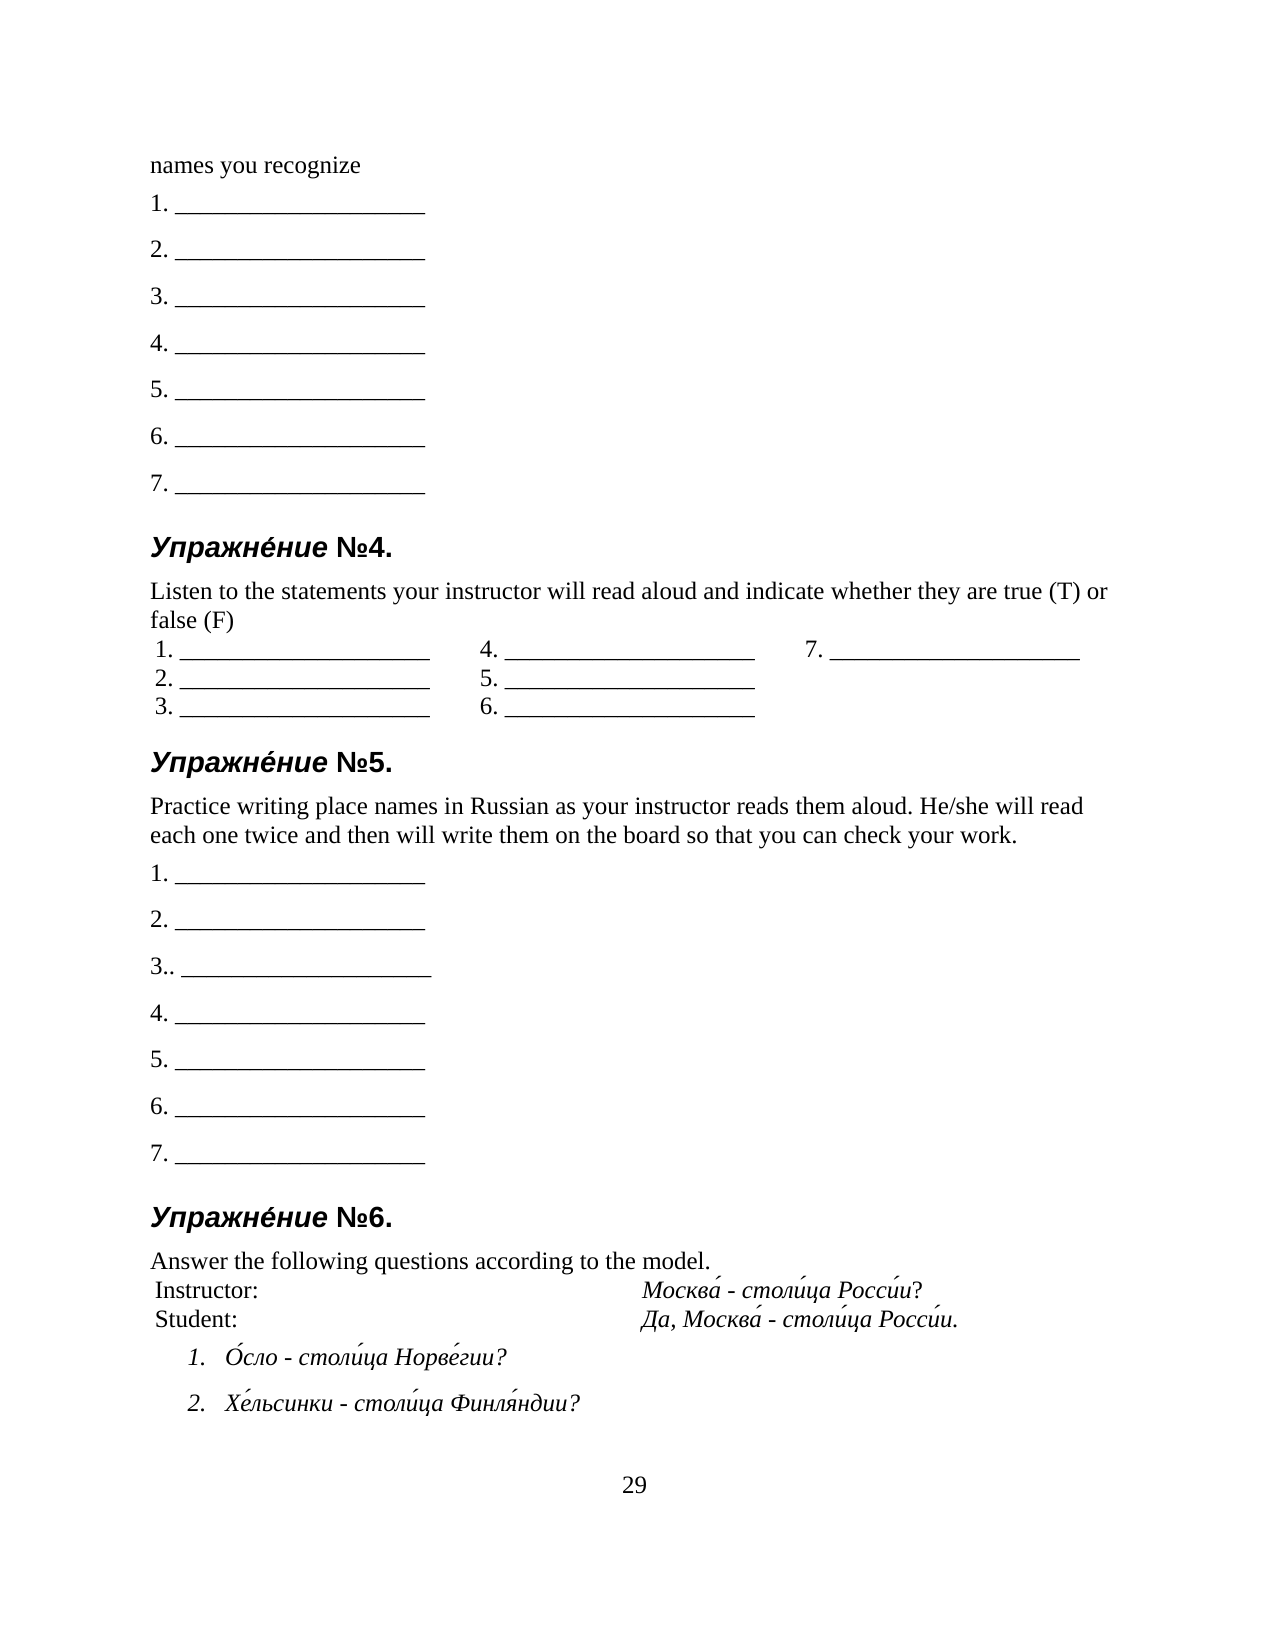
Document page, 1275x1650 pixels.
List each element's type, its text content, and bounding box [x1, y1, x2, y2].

subtitle Упражне́ние №4. [150, 530, 1125, 564]
table_cell 5. ____________________ [475, 663, 800, 691]
text 2. ____________________ [150, 904, 1125, 933]
text 3.. ____________________ [150, 951, 1125, 980]
text 5. ____________________ [150, 374, 1125, 403]
text Listen to the statements your instructor will read aloud and indicate whether they are true (T) or false (F) [150, 576, 1125, 634]
text Answer the following questions according to the model. [150, 1246, 1125, 1275]
subtitle Упражне́ние №5. [150, 745, 1125, 779]
table_cell Да, Москва́ - столи́ца Росси́и. [638, 1304, 1125, 1333]
text 7. ____________________ [150, 468, 1125, 496]
table_header 4. ____________________ [475, 634, 800, 663]
text 2. ____________________ [150, 234, 1125, 263]
table_cell Student: [150, 1304, 637, 1333]
text 3. ____________________ [150, 281, 1125, 310]
text 1. ____________________ [150, 188, 1125, 216]
text Practice writing place names in Russian as your instructor reads them aloud. He/she will read each one twice and then will write them on the board so that you can check your work. [150, 791, 1125, 849]
text 1. ____________________ [150, 858, 1125, 886]
table_header Москва́ - столи́ца Росси́и? [638, 1275, 1125, 1304]
table_header 7. ____________________ [800, 634, 1125, 663]
text 7. ____________________ [150, 1138, 1125, 1166]
table_cell 3. ____________________ [150, 691, 475, 720]
table_cell [800, 691, 1125, 720]
list О́сло - столи́ца Норве́гии? [187, 1342, 1125, 1370]
table_cell [800, 663, 1125, 691]
table_header Instructor: [150, 1275, 637, 1304]
subtitle Упражне́ние №6. [150, 1200, 1125, 1234]
text names you recognize [150, 150, 1125, 179]
table_cell 6. ____________________ [475, 691, 800, 720]
table_header 1. ____________________ [150, 634, 475, 663]
text 4. ____________________ [150, 998, 1125, 1026]
text 4. ____________________ [150, 328, 1125, 356]
text 5. ____________________ [150, 1044, 1125, 1073]
text 6. ____________________ [150, 421, 1125, 450]
list Хе́льсинки - столи́ца Финля́ндии? [187, 1388, 1125, 1417]
table_cell 2. ____________________ [150, 663, 475, 691]
text 6. ____________________ [150, 1091, 1125, 1120]
